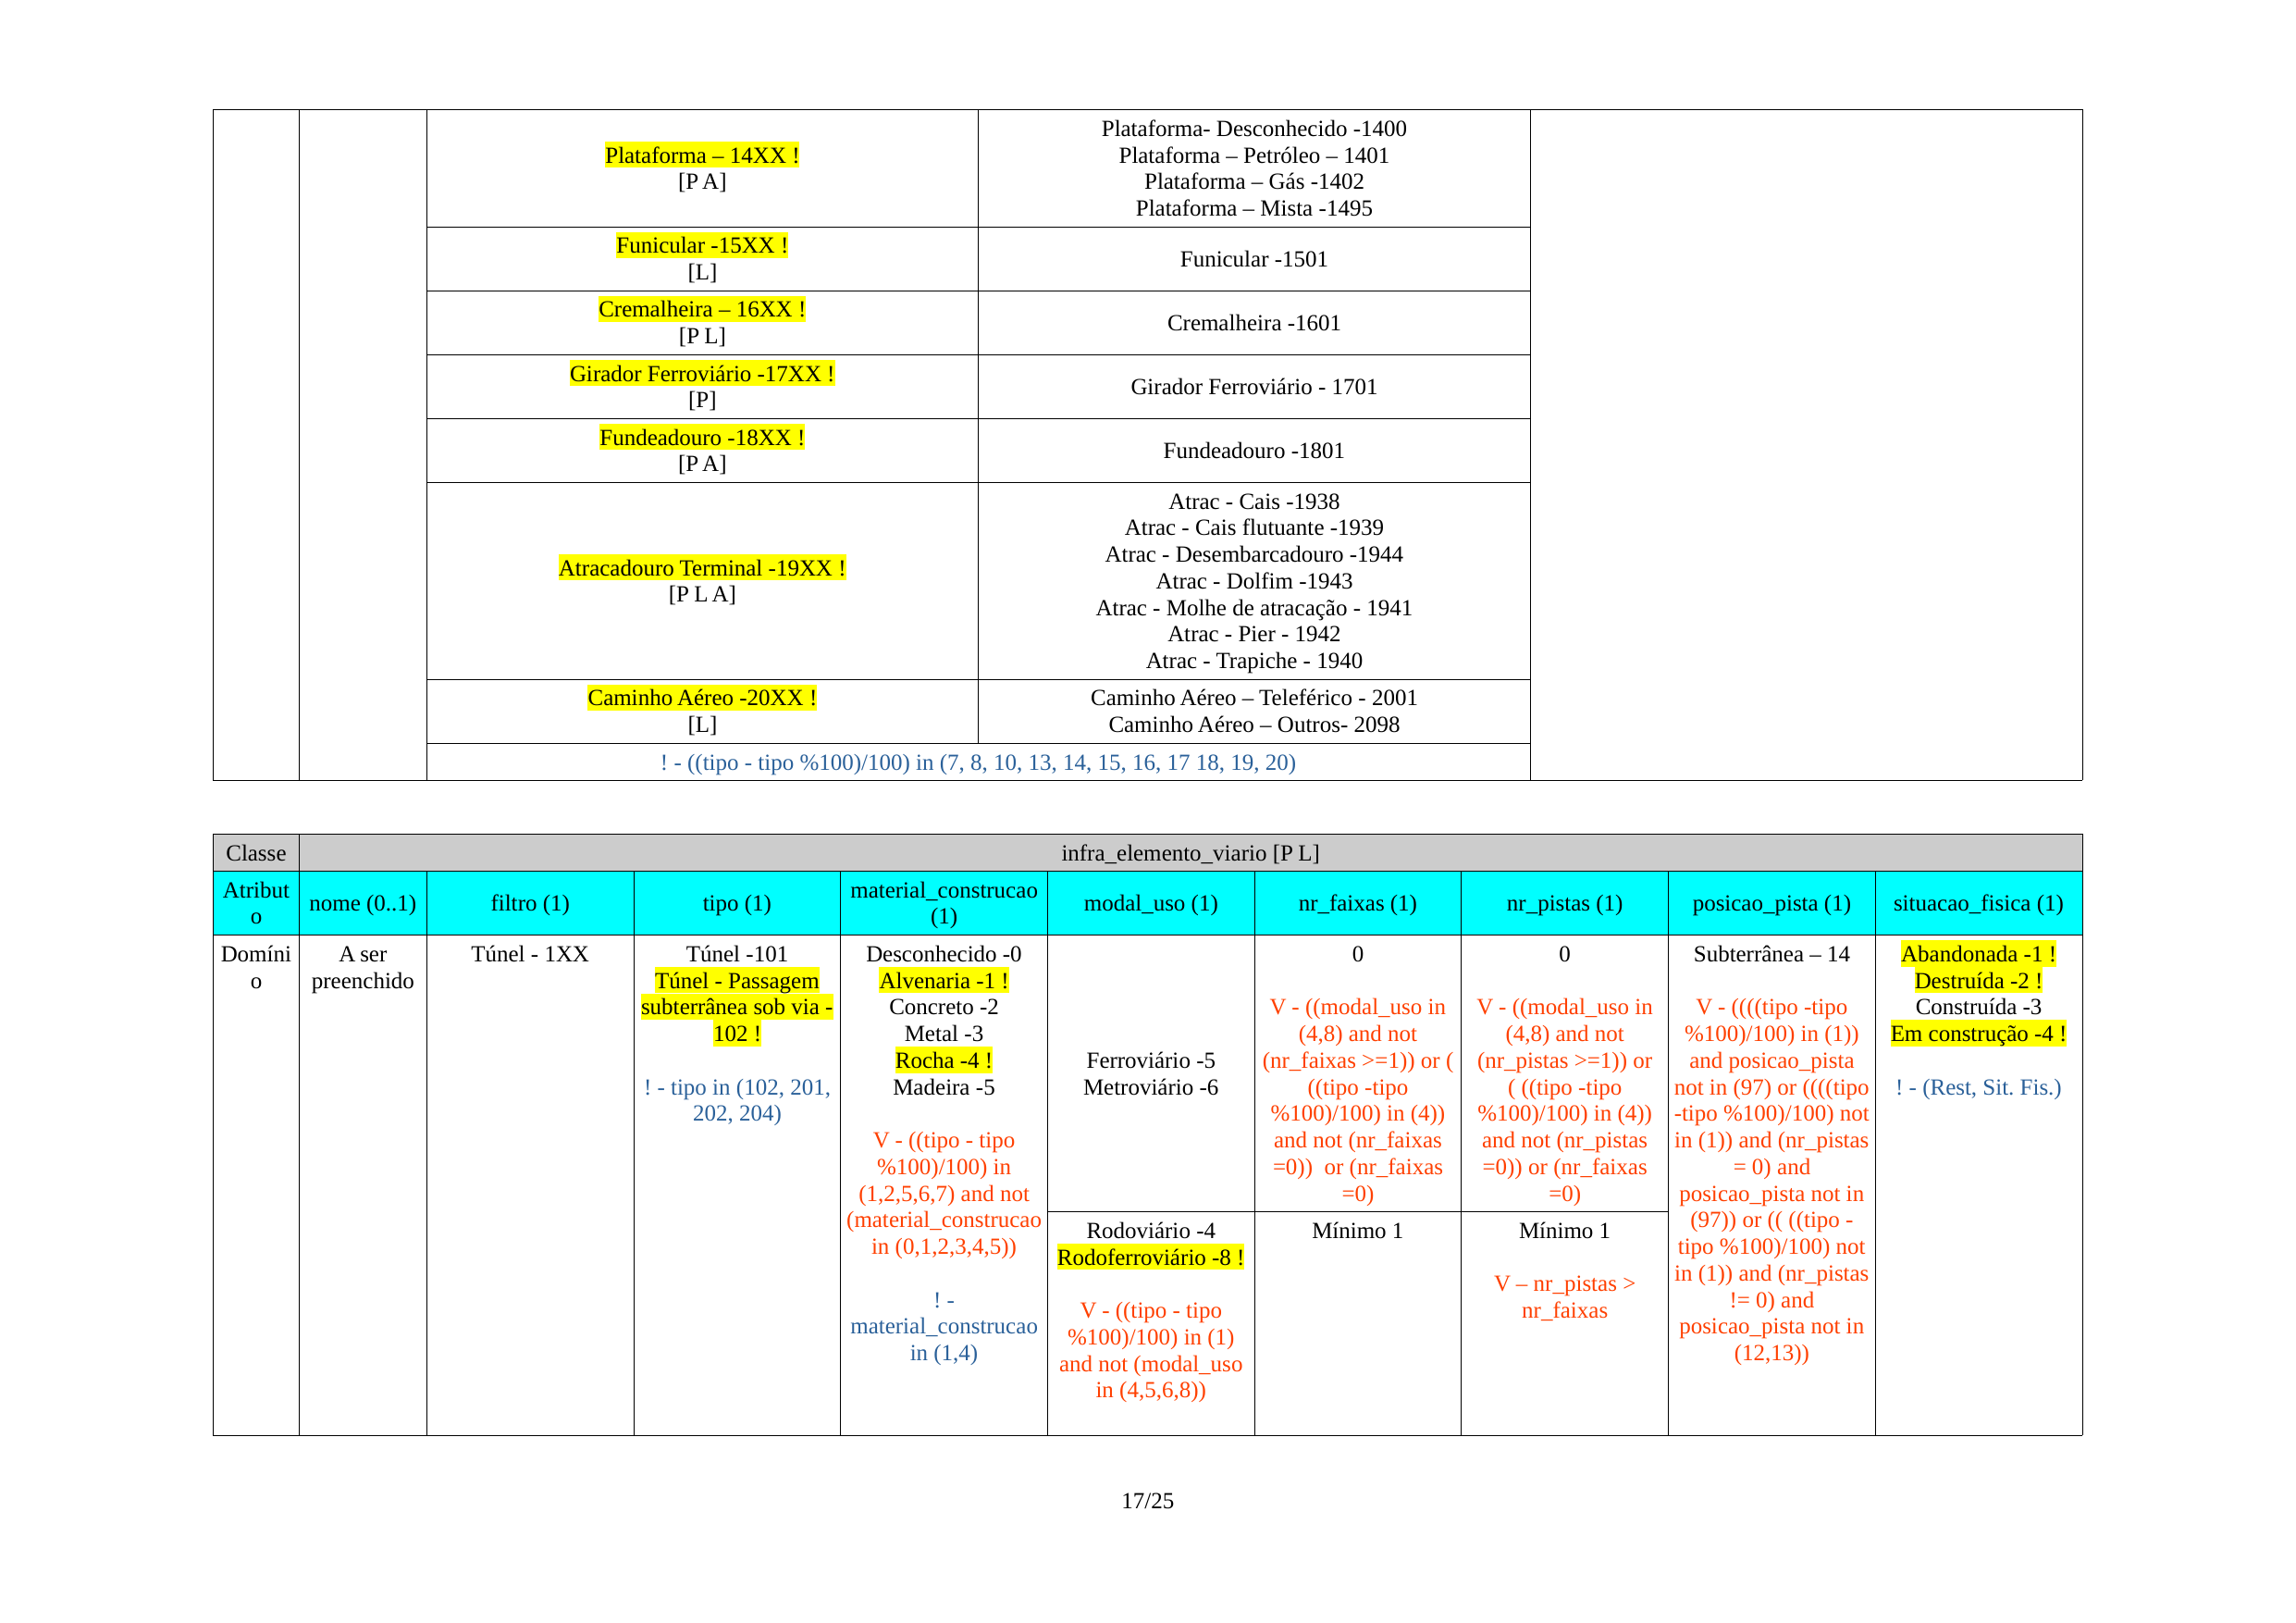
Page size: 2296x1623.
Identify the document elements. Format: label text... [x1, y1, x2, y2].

table_cell Funicular -15XX ! [L] [427, 228, 978, 291]
table_cell Caminho Aéreo – Teleférico - 2001 Caminho Aéreo – Outros- 2098 [979, 680, 1530, 743]
table_header Classe [214, 835, 299, 871]
table_cell Abandonada -1 ! Destruída -2 ! Construída -3 Em construção -4 ! ! - (Rest, Sit. Fis.) [1876, 935, 2082, 1435]
table_cell ! - ((tipo - tipo %100)/100) in (7, 8, 10, 13, 14, 15, 16, 17 18, 19, 20) [427, 744, 1530, 780]
table_cell [300, 110, 426, 780]
table_cell Girador Ferroviário -17XX ! [P] [427, 355, 978, 418]
table_cell nr_faixas (1) [1255, 872, 1461, 935]
table_cell Mínimo 1 V – nr_pistas > nr_faixas [1462, 1212, 1668, 1435]
table_cell material_construcao (1) [841, 872, 1047, 935]
table_cell Atracadouro Terminal -19XX ! [P L A] [427, 483, 978, 679]
table_cell Girador Ferroviário - 1701 [979, 355, 1530, 418]
table_cell modal_uso (1) [1048, 872, 1254, 935]
table_cell Túnel - 1XX [427, 935, 634, 1435]
table_cell Atributo [214, 872, 299, 935]
table_cell Cremalheira – 16XX ! [P L] [427, 291, 978, 354]
table_cell tipo (1) [635, 872, 840, 935]
table_cell Plataforma – 14XX ! [P A] [427, 110, 978, 227]
table_cell filtro (1) [427, 872, 634, 935]
table_cell Desconhecido -0 Alvenaria -1 ! Concreto -2 Metal -3 Rocha -4 ! Madeira -5 V - ((tipo - tipo %100)/100) in (1,2,5,6,7) and not (material_construcao in (0,1,2,3,4,5)) ! - material_construcao in (1,4) [841, 935, 1047, 1435]
table_cell Fundeadouro -1801 [979, 419, 1530, 482]
table_cell Túnel -101 Túnel - Passagem subterrânea sob via -102 ! ! - tipo in (102, 201, 202, 204) [635, 935, 840, 1435]
table_cell Ferroviário -5 Metroviário -6 [1048, 935, 1254, 1211]
table_cell [214, 110, 299, 780]
table_cell Caminho Aéreo -20XX ! [L] [427, 680, 978, 743]
table_cell Mínimo 1 [1255, 1212, 1461, 1435]
table_cell 0 V - ((modal_uso in (4,8) and not (nr_faixas >=1)) or ( ((tipo -tipo %100)/100) in (4)) and not (nr_faixas =0)) or (nr_faixas =0) [1255, 935, 1461, 1211]
table_cell nr_pistas (1) [1462, 872, 1668, 935]
table_cell [1531, 110, 2082, 780]
table_cell situacao_fisica (1) [1876, 872, 2082, 935]
table_cell Domínio [214, 935, 299, 1435]
table_cell Subterrânea – 14 V - ((((tipo -tipo %100)/100) in (1)) and posicao_pista not in (97) or ((((tipo -tipo %100)/100) not in (1)) and (nr_pistas = 0) and posicao_pista not in (97)) or (( ((tipo -tipo %100)/100) not in (1)) and (nr_pistas != 0) and posicao_pista not in (12,13)) [1669, 935, 1875, 1435]
table_cell Rodoviário -4 Rodoferroviário -8 ! V - ((tipo - tipo %100)/100) in (1) and not (modal_uso in (4,5,6,8)) [1048, 1212, 1254, 1435]
table_cell A ser preenchido [300, 935, 426, 1435]
table_cell Atrac - Cais -1938 Atrac - Cais flutuante -1939 Atrac - Desembarcadouro -1944 Atrac - Dolfim -1943 Atrac - Molhe de atracação - 1941 Atrac - Pier - 1942 Atrac - Trapiche - 1940 [979, 483, 1530, 679]
table_header infra_elemento_viario [P L] [300, 835, 2082, 871]
table_cell Plataforma- Desconhecido -1400 Plataforma – Petróleo – 1401 Plataforma – Gás -1402 Plataforma – Mista -1495 [979, 110, 1530, 227]
table_cell nome (0..1) [300, 872, 426, 935]
table_cell 0 V - ((modal_uso in (4,8) and not (nr_pistas >=1)) or ( ((tipo -tipo %100)/100) in (4)) and not (nr_pistas =0)) or (nr_faixas =0) [1462, 935, 1668, 1211]
table_cell Funicular -1501 [979, 228, 1530, 291]
table_cell Fundeadouro -18XX ! [P A] [427, 419, 978, 482]
table_cell Cremalheira -1601 [979, 291, 1530, 354]
table_cell posicao_pista (1) [1669, 872, 1875, 935]
